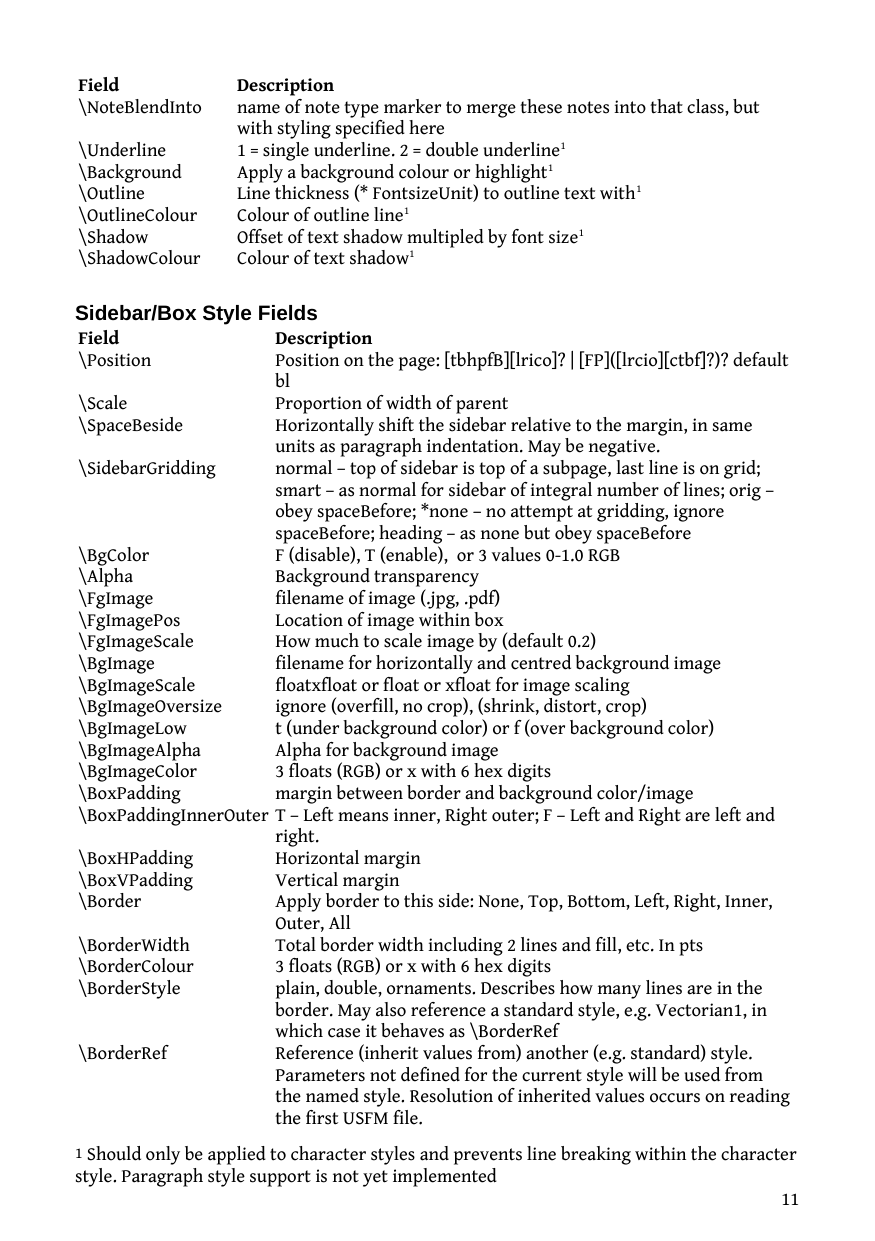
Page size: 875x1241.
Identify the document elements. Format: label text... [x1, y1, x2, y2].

table_cell \FgImage [75, 588, 272, 610]
table_cell Horizontally shift the sidebar relative to the margin, in same units as paragraph indentation. May be negative. [272, 415, 796, 458]
table_cell floatxfloat or float or xfloat for image scaling [272, 675, 796, 696]
table_cell \FgImageScale [75, 631, 272, 653]
table_cell name of note type marker to merge these notes into that class, but with styling specified here [234, 97, 794, 140]
table_cell ignore (overfill, no crop), (shrink, distort, crop) [272, 696, 796, 718]
table_cell \BorderStyle [75, 978, 272, 1043]
table_cell \FgImagePos [75, 610, 272, 631]
table_cell Offset of text shadow multipled by font size1 [234, 227, 794, 248]
table_cell \BoxVPadding [75, 870, 272, 891]
table_header Field [75, 75, 234, 97]
table_header Description [272, 328, 796, 350]
table_cell \Alpha [75, 566, 272, 588]
table_cell \Underline [75, 140, 234, 162]
table_cell \BoxPaddingInnerOuter [75, 805, 272, 848]
table_cell \BgImageScale [75, 675, 272, 696]
table_cell 3 floats (RGB) or x with 6 hex digits [272, 761, 796, 783]
table_cell Horizontal margin [272, 848, 796, 870]
table_cell Apply a background colour or highlight1 [234, 162, 794, 183]
table_header Field [75, 328, 272, 350]
table_cell Position on the page: [tbhpfB][lrico]? | [FP]([lrcio][ctbf]?)? default bl [272, 350, 796, 393]
table_cell Reference (inherit values from) another (e.g. standard) style. Parameters not defined for the current style will be used from the named style. Resolution of inherited values occurs on reading the first USFM file. [272, 1043, 796, 1130]
table_cell Colour of text shadow1 [234, 248, 794, 270]
table_cell 3 floats (RGB) or x with 6 hex digits [272, 956, 796, 978]
table_cell \Position [75, 350, 272, 393]
table_cell Line thickness (* FontsizeUnit) to outline text with1 [234, 183, 794, 205]
table_cell \BgImage [75, 653, 272, 675]
table_cell \BoxPadding [75, 783, 272, 805]
table_cell Vertical margin [272, 870, 796, 891]
table_cell \OutlineColour [75, 205, 234, 227]
table_cell 1 = single underline. 2 = double underline [234, 140, 794, 162]
table_cell \SidebarGridding [75, 458, 272, 545]
table_cell \BorderColour [75, 956, 272, 978]
table_cell filename for horizontally and centred background image [272, 653, 796, 675]
table_cell \BorderWidth [75, 935, 272, 956]
table_cell \BorderRef [75, 1043, 272, 1130]
subtitle Sidebar/Box Style Fields [75, 301, 799, 325]
table_cell \SpaceBeside [75, 415, 272, 458]
table_cell \BoxHPadding [75, 848, 272, 870]
table_header Description [234, 75, 794, 97]
table_cell \NoteBlendInto [75, 97, 234, 140]
table_cell \Background [75, 162, 234, 183]
table_cell \Scale [75, 393, 272, 415]
table_cell \Border [75, 891, 272, 935]
table_cell Total border width including 2 lines and fill, etc. In pts [272, 935, 796, 956]
table_cell \Shadow [75, 227, 234, 248]
table_cell t (under background color) or f (over background color) [272, 718, 796, 740]
table_cell Location of image within box [272, 610, 796, 631]
table_cell \BgImageLow [75, 718, 272, 740]
table_cell Alpha for background image [272, 740, 796, 761]
table_cell Background transparency [272, 566, 796, 588]
table_cell normal – top of sidebar is top of a subpage, last line is on grid; smart – as normal for sidebar of integral number of lines; orig – obey spaceBefore; *none – no attempt at gridding, ignore spaceBefore; heading – as none but obey spaceBefore [272, 458, 796, 545]
table_cell T – Left means inner, Right outer; F – Left and Right are left and right. [272, 805, 796, 848]
table_cell Colour of outline line1 [234, 205, 794, 227]
table_cell \BgImageAlpha [75, 740, 272, 761]
table_cell margin between border and background color/image [272, 783, 796, 805]
table_cell F (disable), T (enable), or 3 values 0-1.0 RGB [272, 545, 796, 566]
table_cell plain, double, ornaments. Describes how many lines are in the border. May also reference a standard style, e.g. Vectorian1, in which case it behaves as \BorderRef [272, 978, 796, 1043]
table_cell \BgColor [75, 545, 272, 566]
table_cell Proportion of width of parent [272, 393, 796, 415]
table_cell \Outline [75, 183, 234, 205]
table_cell filename of image (.jpg, .pdf) [272, 588, 796, 610]
table_cell \BgImageOversize [75, 696, 272, 718]
table_cell Apply border to this side: None, Top, Bottom, Left, Right, Inner, Outer, All [272, 891, 796, 935]
table_cell \BgImageColor [75, 761, 272, 783]
table_cell \ShadowColour [75, 248, 234, 270]
table_cell How much to scale image by (default 0.2) [272, 631, 796, 653]
